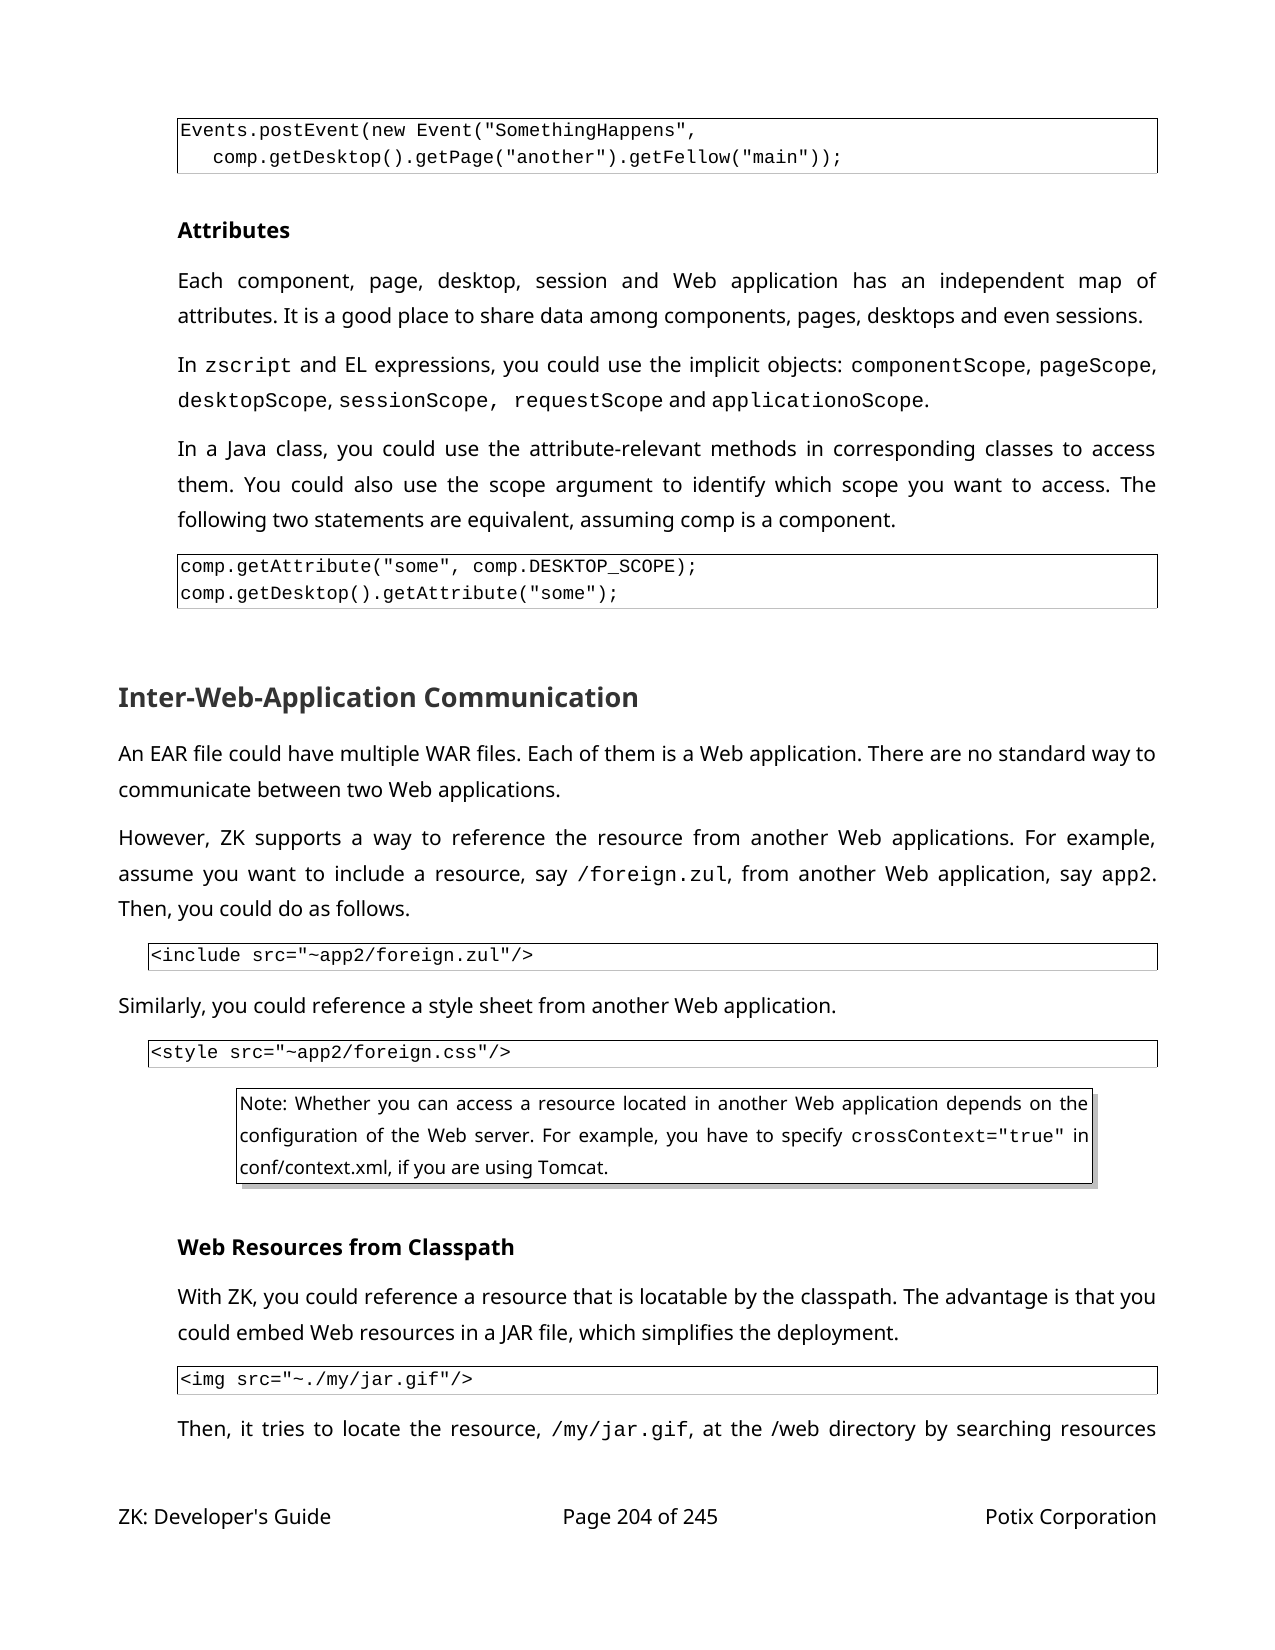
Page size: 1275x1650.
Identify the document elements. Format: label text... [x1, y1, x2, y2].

text An EAR file could have multiple WAR files. Each of them is a Web application. There are no standard way to communicate between two Web applications. [118, 739, 1157, 803]
subtitle Web Resources from Classpath [177, 1232, 1157, 1262]
text In a Java class, you could use the attribute-relevant methods in corresponding classes to access them. You could also use the scope argument to identify which scope you want to access. The following two statements are equivalent, assuming comp is a component. [177, 434, 1157, 533]
text <style src="~app2/foreign.css"/> [149, 1041, 1157, 1067]
text However, ZK supports a way to reference the resource from another Web applications. For example, assume you want to include a resource, say /foreign.zul, from another Web application, say app2. Then, you could do as follows. [118, 823, 1157, 922]
text Each component, page, desktop, session and Web application has an independent map of attributes. It is a good place to share data among components, pages, desktops and even sessions. [177, 266, 1157, 329]
text In zscript and EL expressions, you could use the implicit objects: componentScope, pageScope, desktopScope, sessionScope, requestScope and applicationoScope. [177, 350, 1157, 414]
text <include src="~app2/foreign.zul"/> [149, 944, 1157, 970]
text With ZK, you could reference a resource that is locatable by the classpath. The advantage is that you could embed Web resources in a JAR file, which simplifies the deployment. [177, 1282, 1157, 1346]
text <img src="~./my/jar.gif"/> [178, 1367, 1157, 1394]
subtitle Inter-Web-Application Communication [118, 679, 1157, 716]
text Note: Whether you can access a resource located in another Web application depends on the configuration of the Web server. For example, you have to specify crossContext="true" in conf/context.xml, if you are using Tomcat. [237, 1089, 1092, 1183]
text comp.getDesktop().getAttribute("some"); [178, 581, 1157, 608]
text Events.postEvent(new Event("SomethingHappens", [178, 119, 1157, 142]
text comp.getAttribute("some", comp.DESKTOP_SCOPE); [178, 555, 1157, 578]
text comp.getDesktop().getPage("another").getFellow("main")); [178, 145, 1157, 173]
text Similarly, you could reference a style sheet from another Web application. [118, 991, 1157, 1019]
subtitle Attributes [177, 215, 1157, 245]
text Then, it tries to locate the resource, /my/jar.gif, at the /web directory by searching resources [177, 1414, 1157, 1443]
